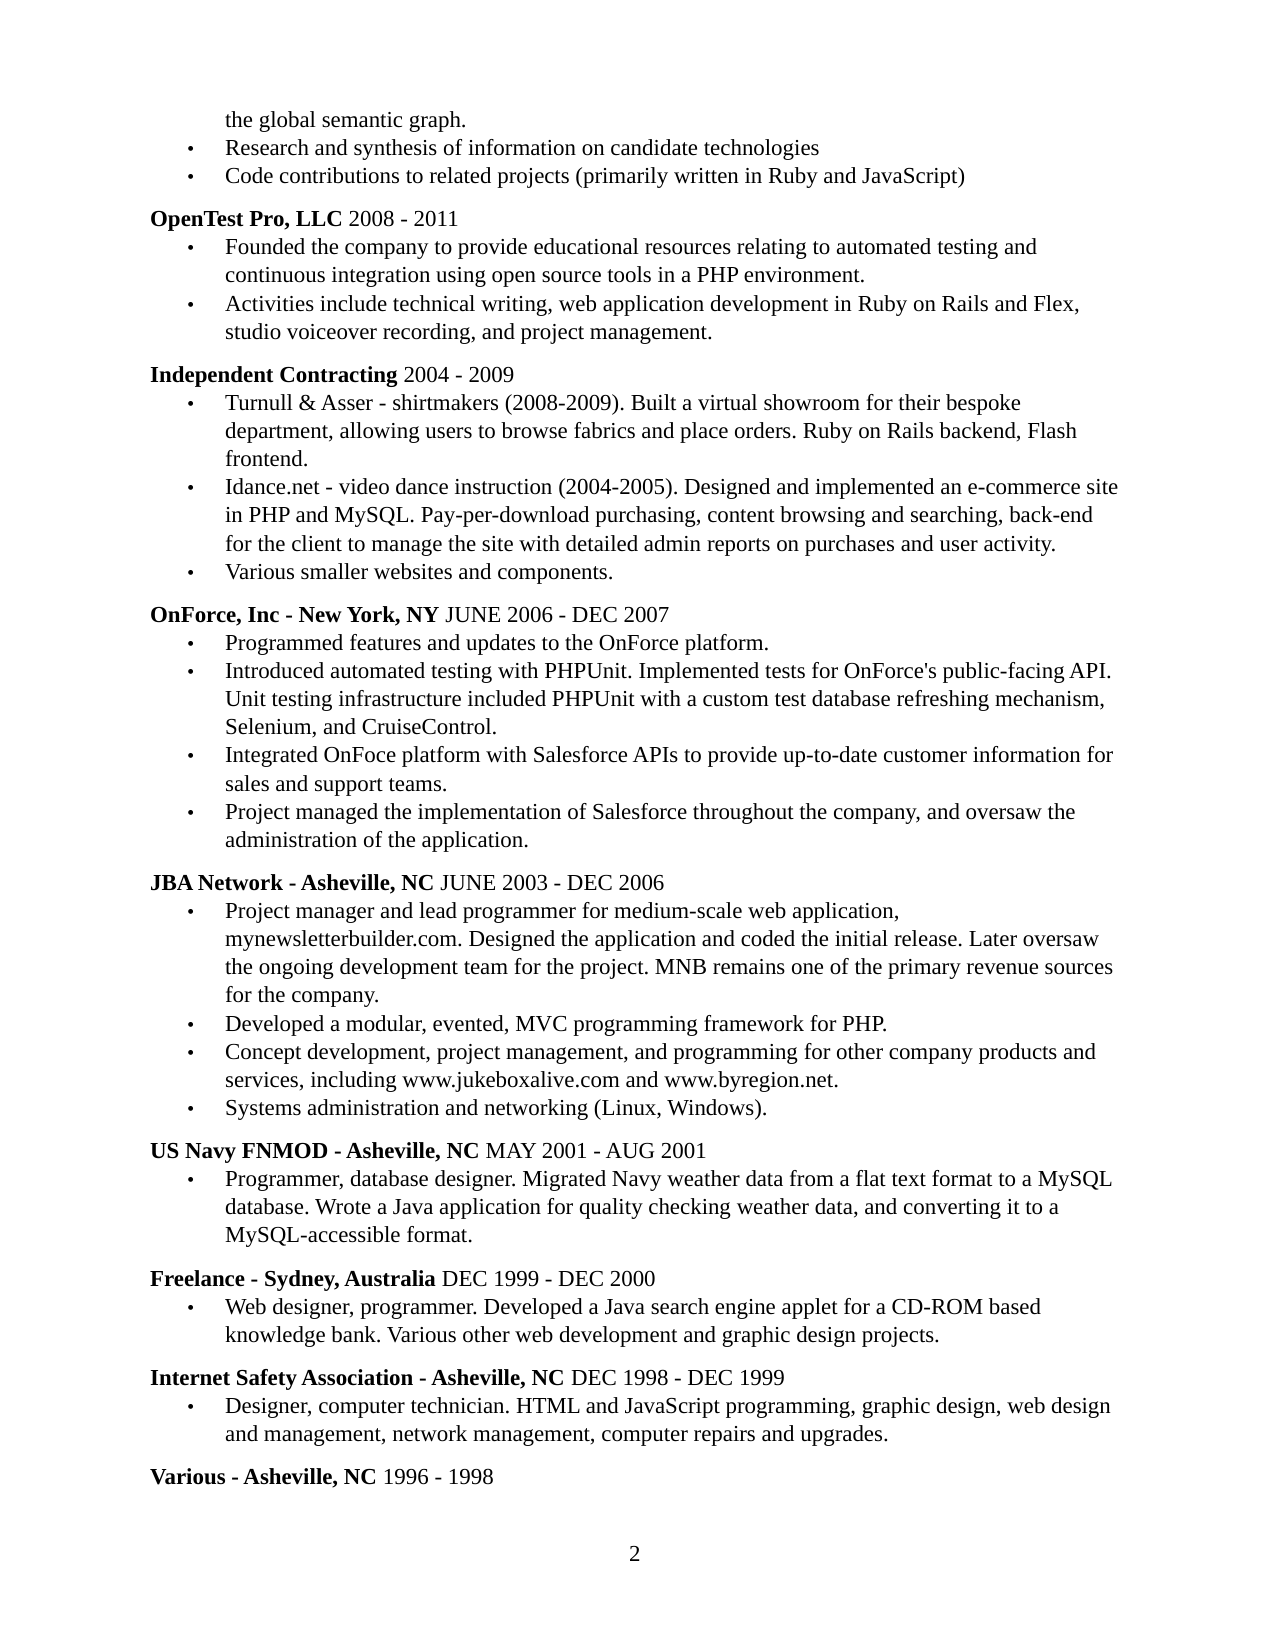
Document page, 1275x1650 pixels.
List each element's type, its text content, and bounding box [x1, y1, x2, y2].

list Idance.net - video dance instruction (2004-2005). Designed and implemented an e-commerce site in PHP and MySQL. Pay-per-download purchasing, content browsing and searching, back-end for the client to manage the site with detailed admin reports on purchases and user activity. [187, 473, 1125, 556]
list Turnull & Asser - shirtmakers (2008-2009). Built a virtual showroom for their bespoke department, allowing users to browse fabrics and place orders. Ruby on Rails backend, Flash frontend. [187, 389, 1125, 472]
text JBA Network - Asheville, NC JUNE 2003 - DEC 2006 [150, 869, 1125, 895]
list Project manager and lead programmer for medium-scale web application, mynewsletterbuilder.com. Designed the application and coded the initial release. Later oversaw the ongoing development team for the project. MNB remains one of the primary revenue sources for the company. [187, 897, 1125, 1008]
text OnForce, Inc - New York, NY JUNE 2006 - DEC 2007 [150, 601, 1125, 627]
text Freelance - Sydney, Australia DEC 1999 - DEC 2000 [150, 1265, 1125, 1291]
list Project managed the implementation of Salesforce throughout the company, and oversaw the administration of the application. [187, 798, 1125, 852]
list Designer, computer technician. HTML and JavaScript programming, graphic design, web design and management, network management, computer repairs and upgrades. [187, 1392, 1125, 1447]
list Introduced automated testing with PHPUnit. Implemented tests for OnForce's public-facing API. Unit testing infrastructure included PHPUnit with a custom test database refreshing mechanism, Selenium, and CruiseControl. [187, 657, 1125, 740]
list Integrated OnFoce platform with Salesforce APIs to provide up-to-date customer information for sales and support teams. [187, 742, 1125, 796]
text Various - Asheville, NC 1996 - 1998 [150, 1463, 1125, 1490]
list Research and synthesis of information on candidate technologies [187, 134, 1125, 160]
list Programmed features and updates to the OnForce platform. [187, 629, 1125, 655]
list Programmer, database designer. Migrated Navy weather data from a flat text format to a MySQL database. Wrote a Java application for quality checking weather data, and converting it to a MySQL-accessible format. [187, 1165, 1125, 1248]
text OpenTest Pro, LLC 2008 - 2011 [150, 205, 1125, 232]
list Code contributions to related projects (primarily written in Ruby and JavaScript) [187, 162, 1125, 188]
text US Navy FNMOD - Asheville, NC MAY 2001 - AUG 2001 [150, 1137, 1125, 1163]
list Systems administration and networking (Linux, Windows). [187, 1094, 1125, 1120]
list Concept development, project management, and programming for other company products and services, including www.jukeboxalive.com and www.byregion.net. [187, 1038, 1125, 1092]
list the global semantic graph. [187, 106, 1125, 132]
list Activities include technical writing, web application development in Ruby on Rails and Flex, studio voiceover recording, and project management. [187, 290, 1125, 344]
list Web designer, programmer. Developed a Java search engine applet for a CD-ROM based knowledge bank. Various other web development and graphic design projects. [187, 1293, 1125, 1347]
text Internet Safety Association - Asheville, NC DEC 1998 - DEC 1999 [150, 1364, 1125, 1390]
list Developed a modular, evented, MVC programming framework for PHP. [187, 1010, 1125, 1036]
list Various smaller websites and components. [187, 558, 1125, 584]
text Independent Contracting 2004 - 2009 [150, 361, 1125, 387]
list Founded the company to provide educational resources relating to automated testing and continuous integration using open source tools in a PHP environment. [187, 233, 1125, 288]
